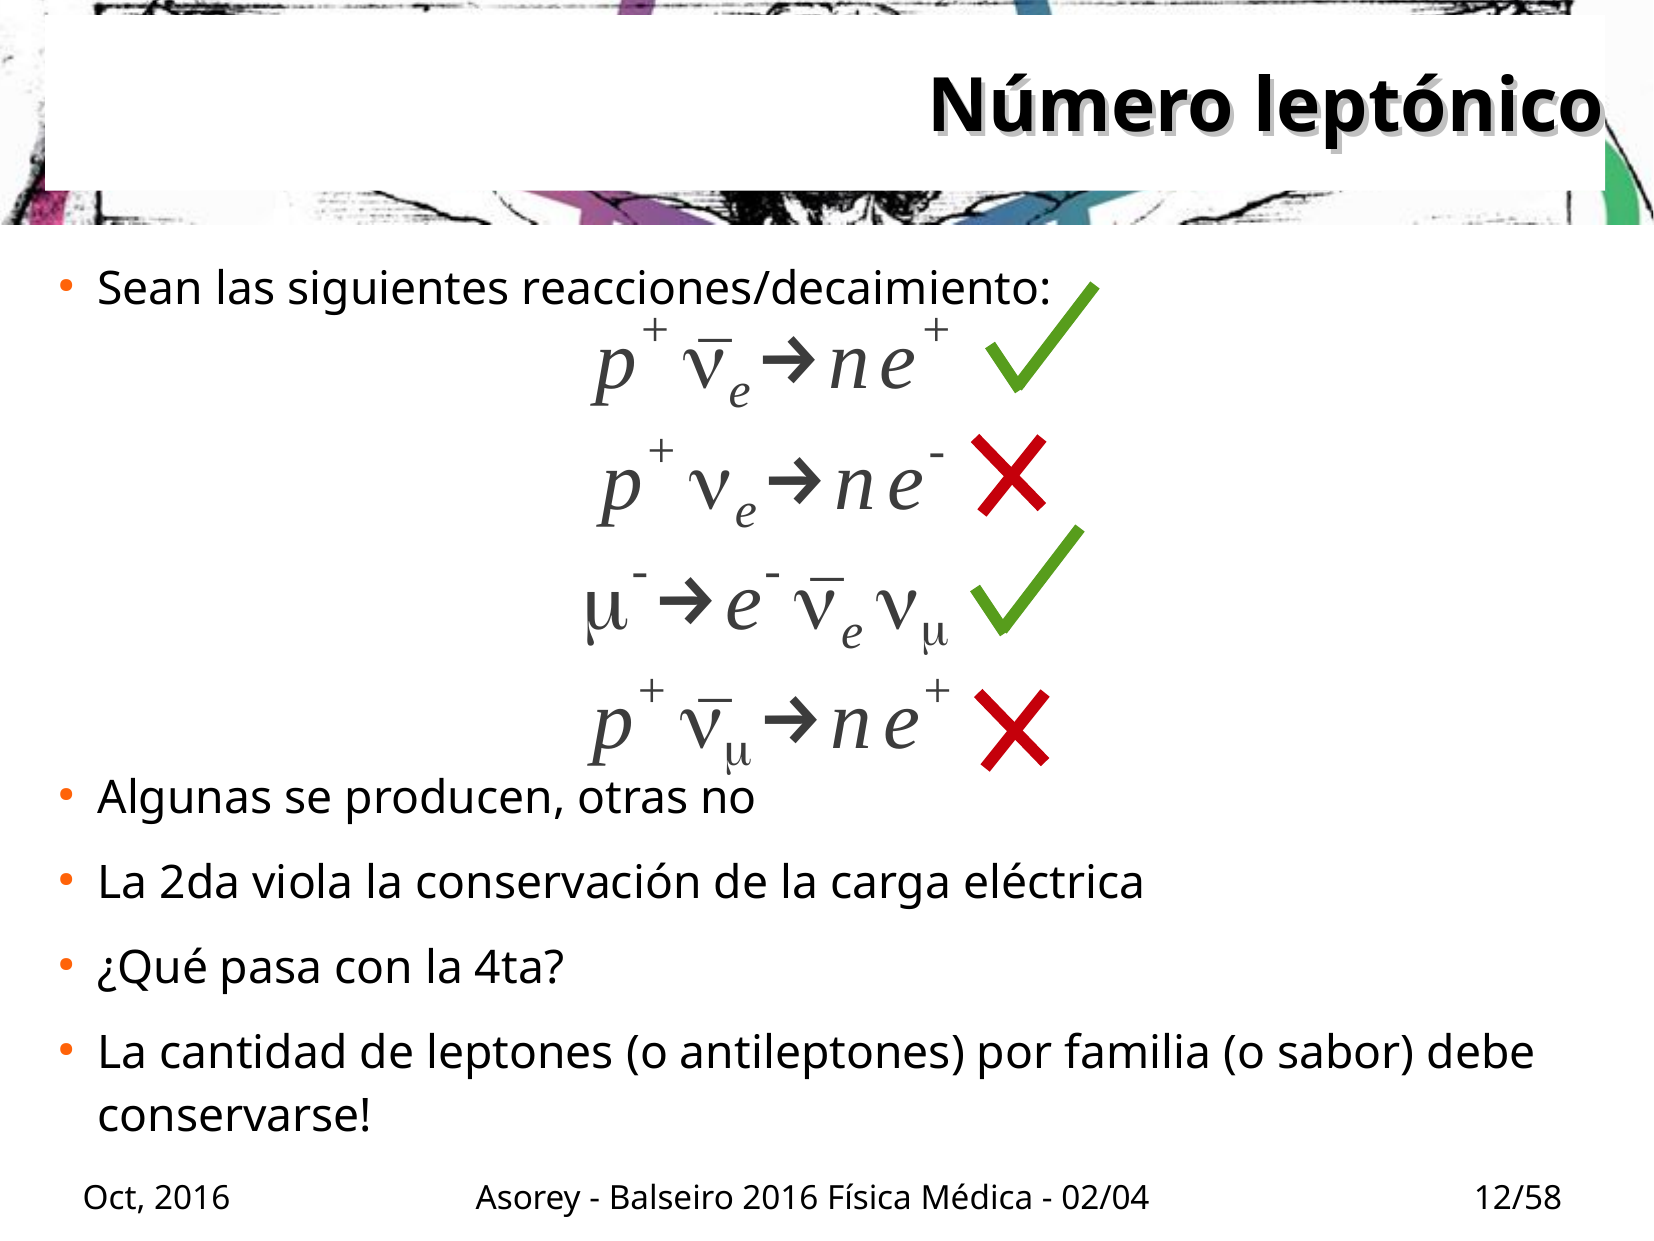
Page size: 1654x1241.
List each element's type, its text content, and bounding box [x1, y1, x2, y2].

chart [573, 303, 961, 778]
title Número leptónico [45, 15, 1606, 191]
list Sean las siguientes reacciones/decaimiento: Algunas se producen, otras no La 2da viola la conservación de la carga eléctrica ¿Qué pasa con la 4ta? La cantidad de leptones (o antileptones) por familia (o sabor) debe conservarse! [45, 255, 1606, 1156]
picture [0, 0, 1654, 225]
